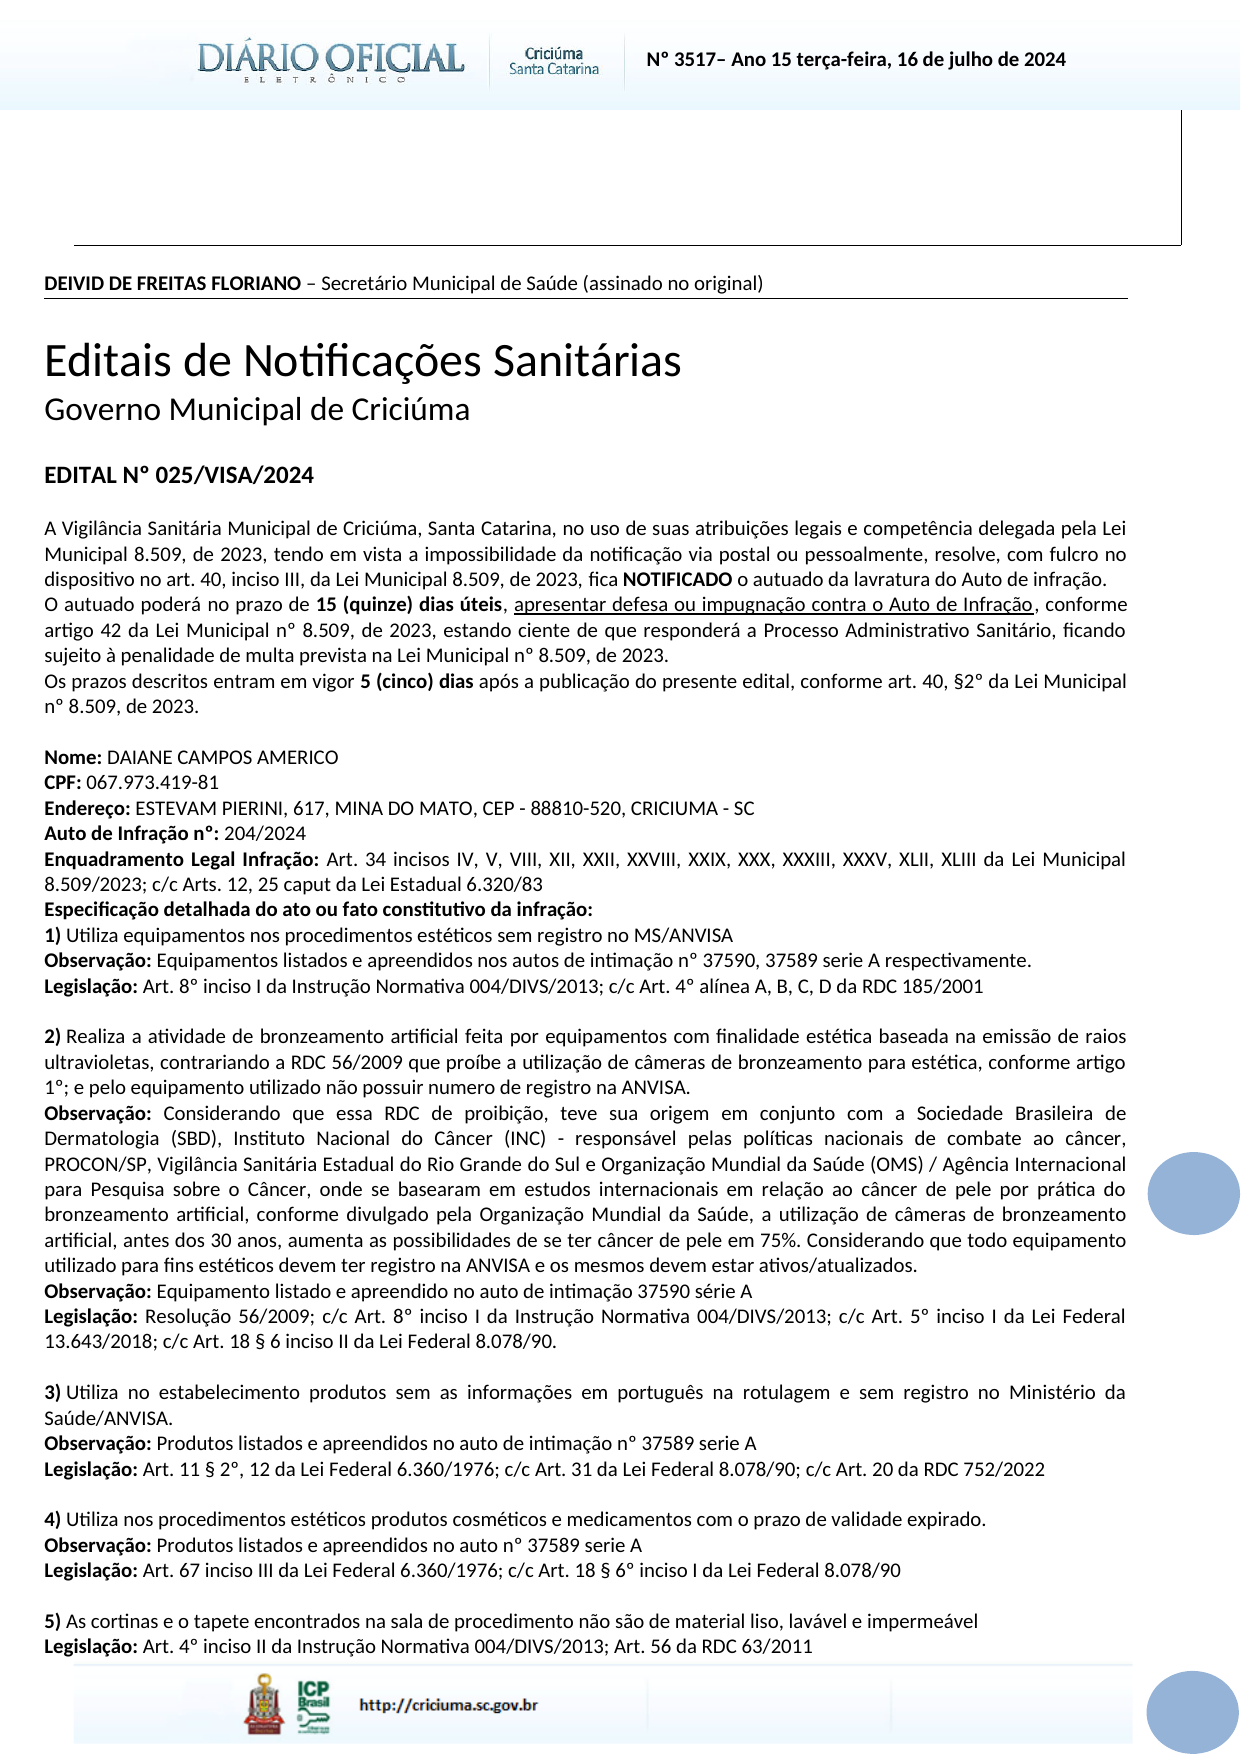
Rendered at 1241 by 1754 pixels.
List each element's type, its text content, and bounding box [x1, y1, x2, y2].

text Legislação: Resolução 56/2009; c/c Art. 8º inciso I da Instrução Normativa 004/DIVS/2013; c/c Art. 5º inciso I da Lei Federal 13.643/2018; c/c Art. 18 § 6 inciso II da Lei Federal 8.078/90. [44, 1303, 1128, 1354]
text Governo Municipal de Criciúma [44, 388, 1181, 429]
text Observação: Produtos listados e apreendidos no auto de intimação nº 37589 serie A [44, 1430, 1128, 1456]
list Realiza a atividade de bronzeamento artificial feita por equipamentos com finalidade estética baseada na emissão de raios ultravioletas, contrariando a RDC 56/2009 que proíbe a utilização de câmeras de bronzeamento para estética, conforme artigo 1º; e pelo equipamento utilizado não possuir numero de registro na ANVISA. [44, 1024, 1128, 1100]
text Editais de Notificações Sanitárias [44, 330, 1181, 388]
text EDITAL Nº 025/VISA/2024 [44, 459, 1128, 490]
text Os prazos descritos entram em vigor 5 (cinco) dias após a publicação do presente edital, conforme art. 40, §2º da Lei Municipal nº 8.509, de 2023. [44, 668, 1128, 719]
text Nome: DAIANE CAMPOS AMERICO [44, 744, 1120, 769]
list As cortinas e o tapete encontrados na sala de procedimento não são de material liso, lavável e impermeável [44, 1608, 1128, 1634]
text Legislação: Art. 8º inciso I da Instrução Normativa 004/DIVS/2013; c/c Art. 4º alínea A, B, C, D da RDC 185/2001 [44, 973, 1128, 998]
text Enquadramento Legal Infração: Art. 34 incisos IV, V, VIII, XII, XXII, XXVIII, XXIX, XXX, XXXIII, XXXV, XLII, XLIII da Lei Municipal 8.509/2023; c/c Arts. 12, 25 caput da Lei Estadual 6.320/83 [44, 846, 1128, 897]
text Especificação detalhada do ato ou fato constitutivo da infração: [44, 897, 1128, 922]
text O autuado poderá no prazo de 15 (quinze) dias úteis, apresentar defesa ou impugnação contra o Auto de Infração, conforme artigo 42 da Lei Municipal nº 8.509, de 2023, estando ciente de que responderá a Processo Administrativo Sanitário, ficando sujeito à penalidade de multa prevista na Lei Municipal nº 8.509, de 2023. [44, 592, 1128, 668]
text Endereço: ESTEVAM PIERINI, 617, MINA DO MATO, CEP - 88810-520, CRICIUMA - SC [44, 795, 1120, 820]
list Utiliza equipamentos nos procedimentos estéticos sem registro no MS/ANVISA [44, 922, 1128, 947]
text Auto de Infração nº: 204/2024 [44, 820, 1128, 846]
text Observação: Produtos listados e apreendidos no auto nº 37589 serie A [44, 1532, 1128, 1557]
text DEIVID DE FREITAS FLORIANO – Secretário Municipal de Saúde (assinado no original) [44, 271, 1128, 298]
text Legislação: Art. 67 inciso III da Lei Federal 6.360/1976; c/c Art. 18 § 6º inciso I da Lei Federal 8.078/90 [44, 1557, 1128, 1583]
list Utiliza nos procedimentos estéticos produtos cosméticos e medicamentos com o prazo de validade expirado. [44, 1507, 1128, 1532]
list Utiliza no estabelecimento produtos sem as informações em português na rotulagem e sem registro no Ministério da Saúde/ANVISA. [44, 1379, 1128, 1430]
text Legislação: Art. 11 § 2º, 12 da Lei Federal 6.360/1976; c/c Art. 31 da Lei Federal 8.078/90; c/c Art. 20 da RDC 752/2022 [44, 1456, 1128, 1481]
text Legislação: Art. 4º inciso II da Instrução Normativa 004/DIVS/2013; Art. 56 da RDC 63/2011 [44, 1634, 1128, 1659]
text Observação: Equipamentos listados e apreendidos nos autos de intimação nº 37590, 37589 serie A respectivamente. [44, 947, 1128, 973]
text Observação: Equipamento listado e apreendido no auto de intimação 37590 série A [44, 1278, 1128, 1303]
text A Vigilância Sanitária Municipal de Criciúma, Santa Catarina, no uso de suas atribuições legais e competência delegada pela Lei Municipal 8.509, de 2023, tendo em vista a impossibilidade da notificação via postal ou pessoalmente, resolve, com fulcro no dispositivo no art. 40, inciso III, da Lei Municipal 8.509, de 2023, fica NOTIFICADO o autuado da lavratura do Auto de infração. [44, 515, 1128, 592]
text Observação: Considerando que essa RDC de proibição, teve sua origem em conjunto com a Sociedade Brasileira de Dermatologia (SBD), Instituto Nacional do Câncer (INC) - responsável pelas políticas nacionais de combate ao câncer, PROCON/SP, Vigilância Sanitária Estadual do Rio Grande do Sul e Organização Mundial da Saúde (OMS) / Agência Internacional para Pesquisa sobre o Câncer, onde se basearam em estudos internacionais em relação ao câncer de pele por prática do bronzeamento artificial, conforme divulgado pela Organização Mundial da Saúde, a utilização de câmeras de bronzeamento artificial, antes dos 30 anos, aumenta as possibilidades de se ter câncer de pele em 75%. Considerando que todo equipamento utilizado para fins estéticos devem ter registro na ANVISA e os mesmos devem estar ativos/atualizados. [44, 1100, 1128, 1278]
text CPF: 067.973.419-81 [44, 769, 1120, 795]
